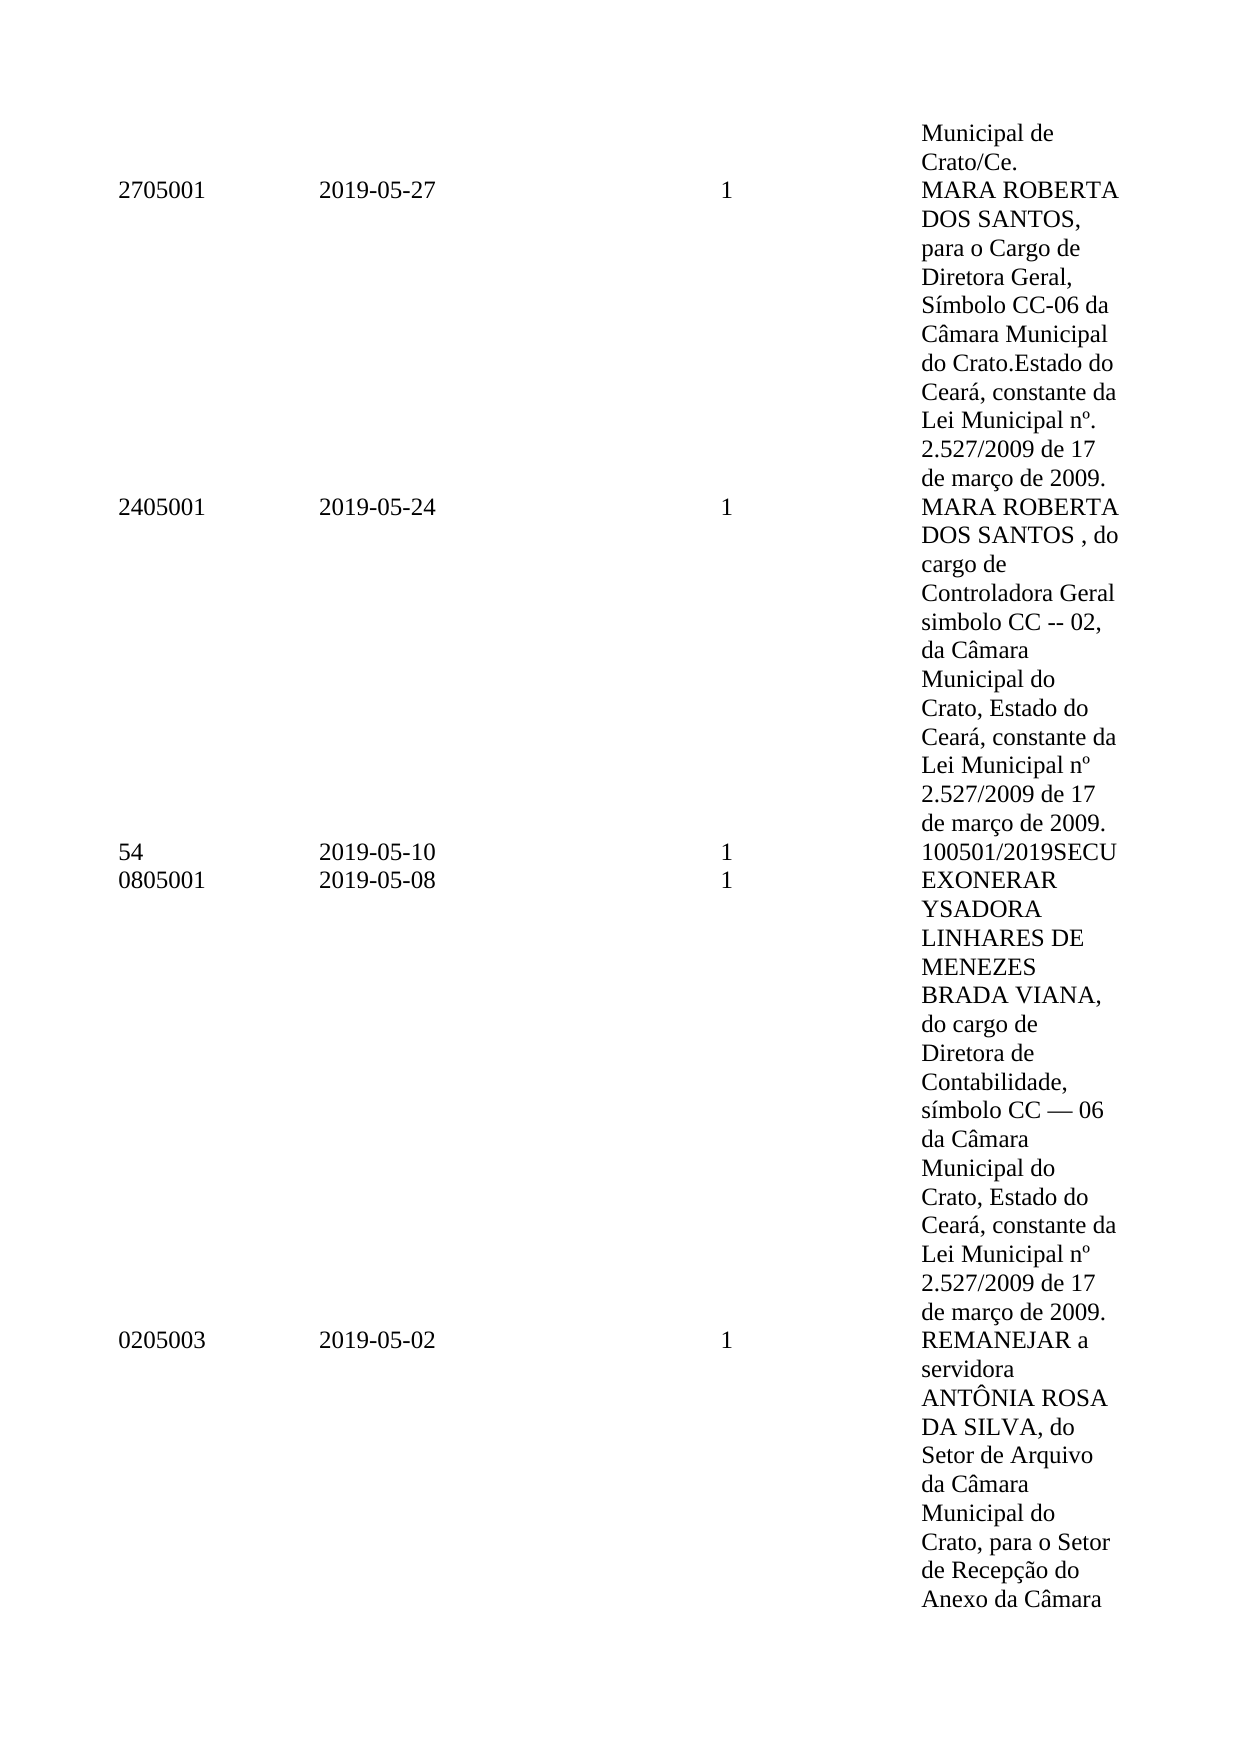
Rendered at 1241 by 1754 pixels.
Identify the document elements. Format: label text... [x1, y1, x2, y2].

table_cell [720, 118, 921, 176]
table_cell 1 [720, 492, 921, 837]
table_cell 0205003 [118, 1326, 319, 1613]
table_cell 1 [720, 866, 921, 1326]
table_cell MARA ROBERTA DOS SANTOS, para o Cargo de Diretora Geral, Símbolo CC-06 da Câmara Municipal do Crato.Estado do Ceará, constante da Lei Municipal nº. 2.527/2009 de 17 de março de 2009. [921, 176, 1122, 492]
table_cell [319, 118, 519, 176]
table_cell 1 [720, 837, 921, 866]
table_cell 2705001 [118, 176, 319, 492]
table_cell 2405001 [118, 492, 319, 837]
table_cell MARA ROBERTA DOS SANTOS , do cargo de Controladora Geral simbolo CC -- 02, da Câmara Municipal do Crato, Estado do Ceará, constante da Lei Municipal nº 2.527/2009 de 17 de março de 2009. [921, 492, 1122, 837]
table_cell [520, 837, 720, 866]
table_cell 2019-05-02 [319, 1326, 519, 1613]
table_cell 1 [720, 176, 921, 492]
table_cell Municipal de Crato/Ce. [921, 118, 1122, 176]
table_cell 1 [720, 1326, 921, 1613]
table_cell 54 [118, 837, 319, 866]
table_cell [520, 1326, 720, 1613]
table_cell 100501/2019SECU [921, 837, 1122, 866]
table_cell 2019-05-08 [319, 866, 519, 1326]
table_cell [520, 176, 720, 492]
table_cell [520, 492, 720, 837]
table_cell [520, 866, 720, 1326]
table_cell [520, 118, 720, 176]
table_cell 2019-05-24 [319, 492, 519, 837]
table_cell 2019-05-10 [319, 837, 519, 866]
table_cell REMANEJAR a servidora ANTÔNIA ROSA DA SILVA, do Setor de Arquivo da Câmara Municipal do Crato, para o Setor de Recepção do Anexo da Câmara [921, 1326, 1122, 1613]
table_cell 2019-05-27 [319, 176, 519, 492]
table_cell [118, 118, 319, 176]
table_cell 0805001 [118, 866, 319, 1326]
table_cell EXONERAR YSADORA LINHARES DE MENEZES BRADA VIANA, do cargo de Diretora de Contabilidade, símbolo CC — 06 da Câmara Municipal do Crato, Estado do Ceará, constante da Lei Municipal nº 2.527/2009 de 17 de março de 2009. [921, 866, 1122, 1326]
